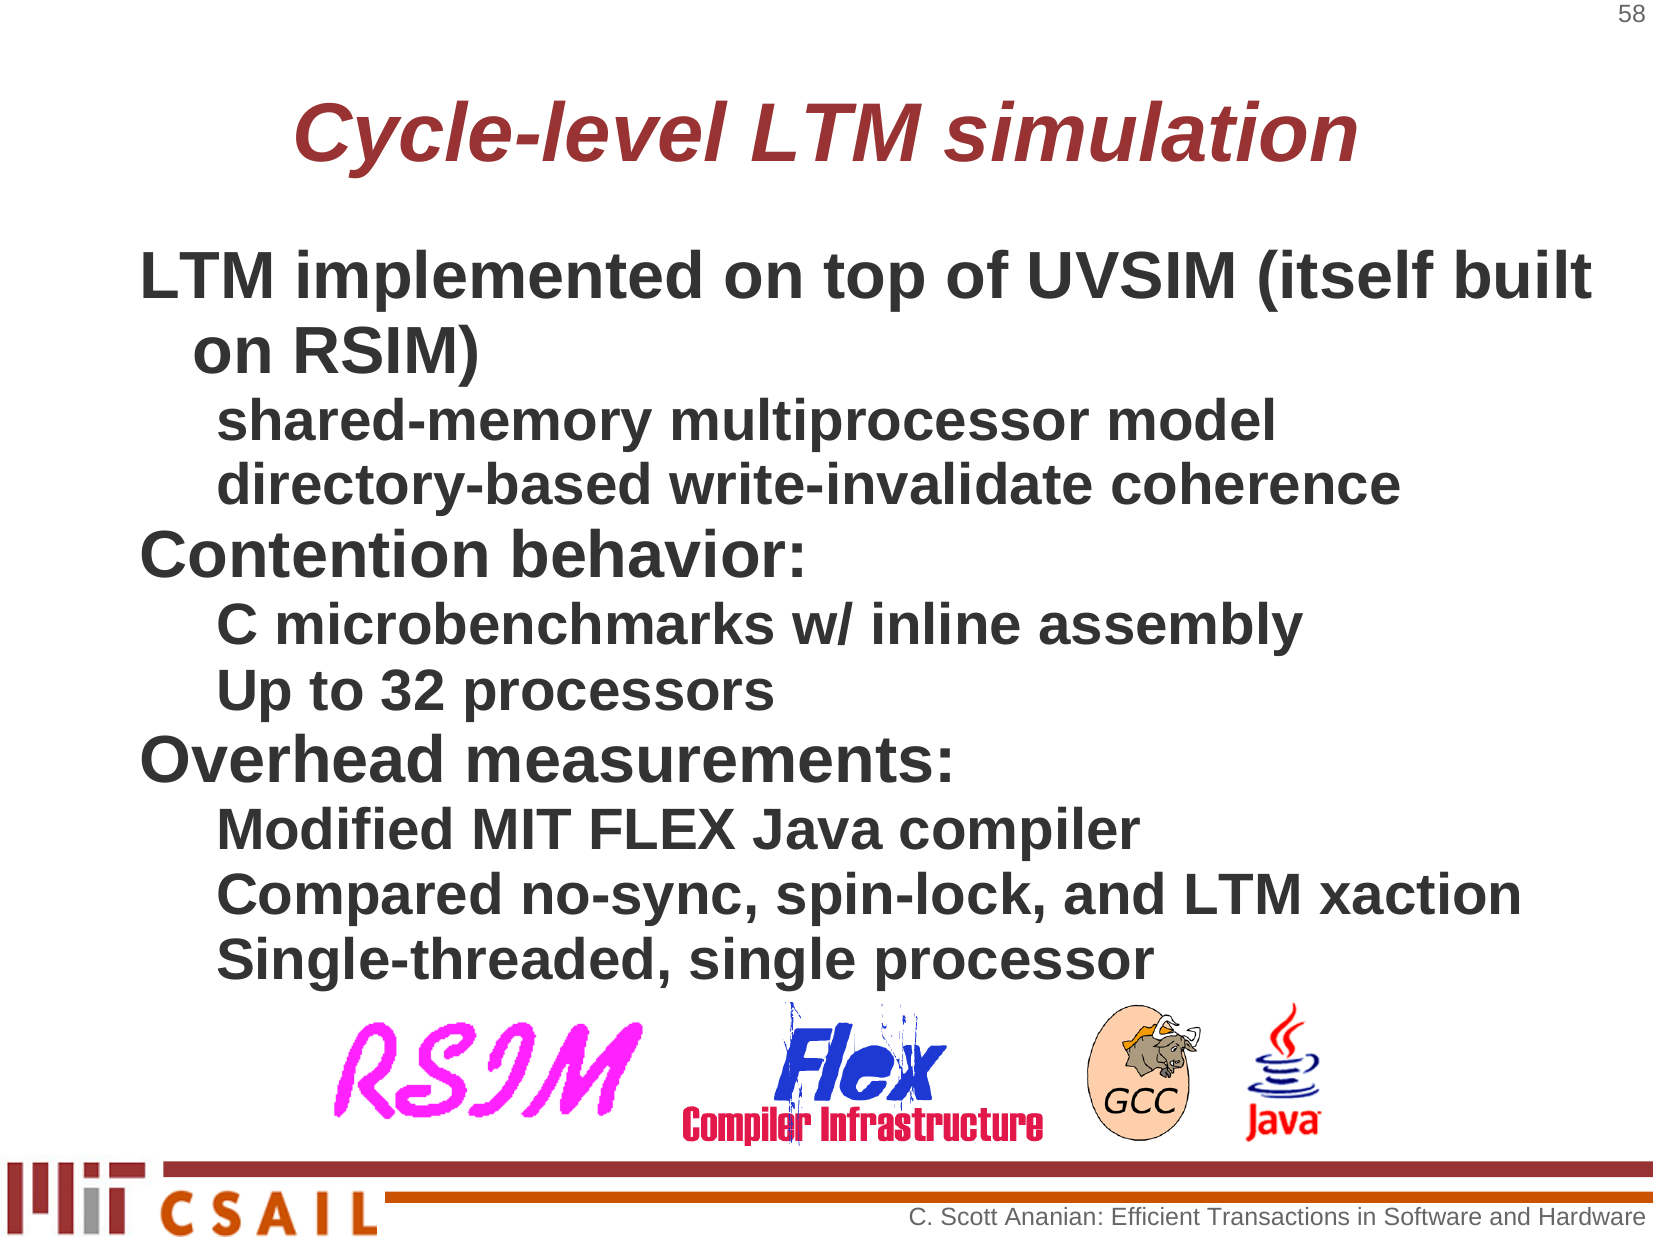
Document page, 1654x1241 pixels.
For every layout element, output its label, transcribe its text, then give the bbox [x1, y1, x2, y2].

picture [0, 1155, 377, 1237]
picture [1083, 1001, 1204, 1144]
picture [683, 1002, 1043, 1146]
title Cycle-level LTM simulation [52, 28, 1601, 237]
picture [328, 1013, 651, 1132]
picture [1242, 1002, 1325, 1142]
list LTM implemented on top of UVSIM (itself built on RSIM) shared-memory multiprocessor model directory-based write-invalidate coherence Contention behavior: C microbenchmarks w/ inline assembly Up to 32 processors Overhead measurements: Modified MIT FLEX Java compiler Compared no-sync, spin-lock, and LTM xaction Single-threaded, single processor [121, 237, 1605, 1133]
